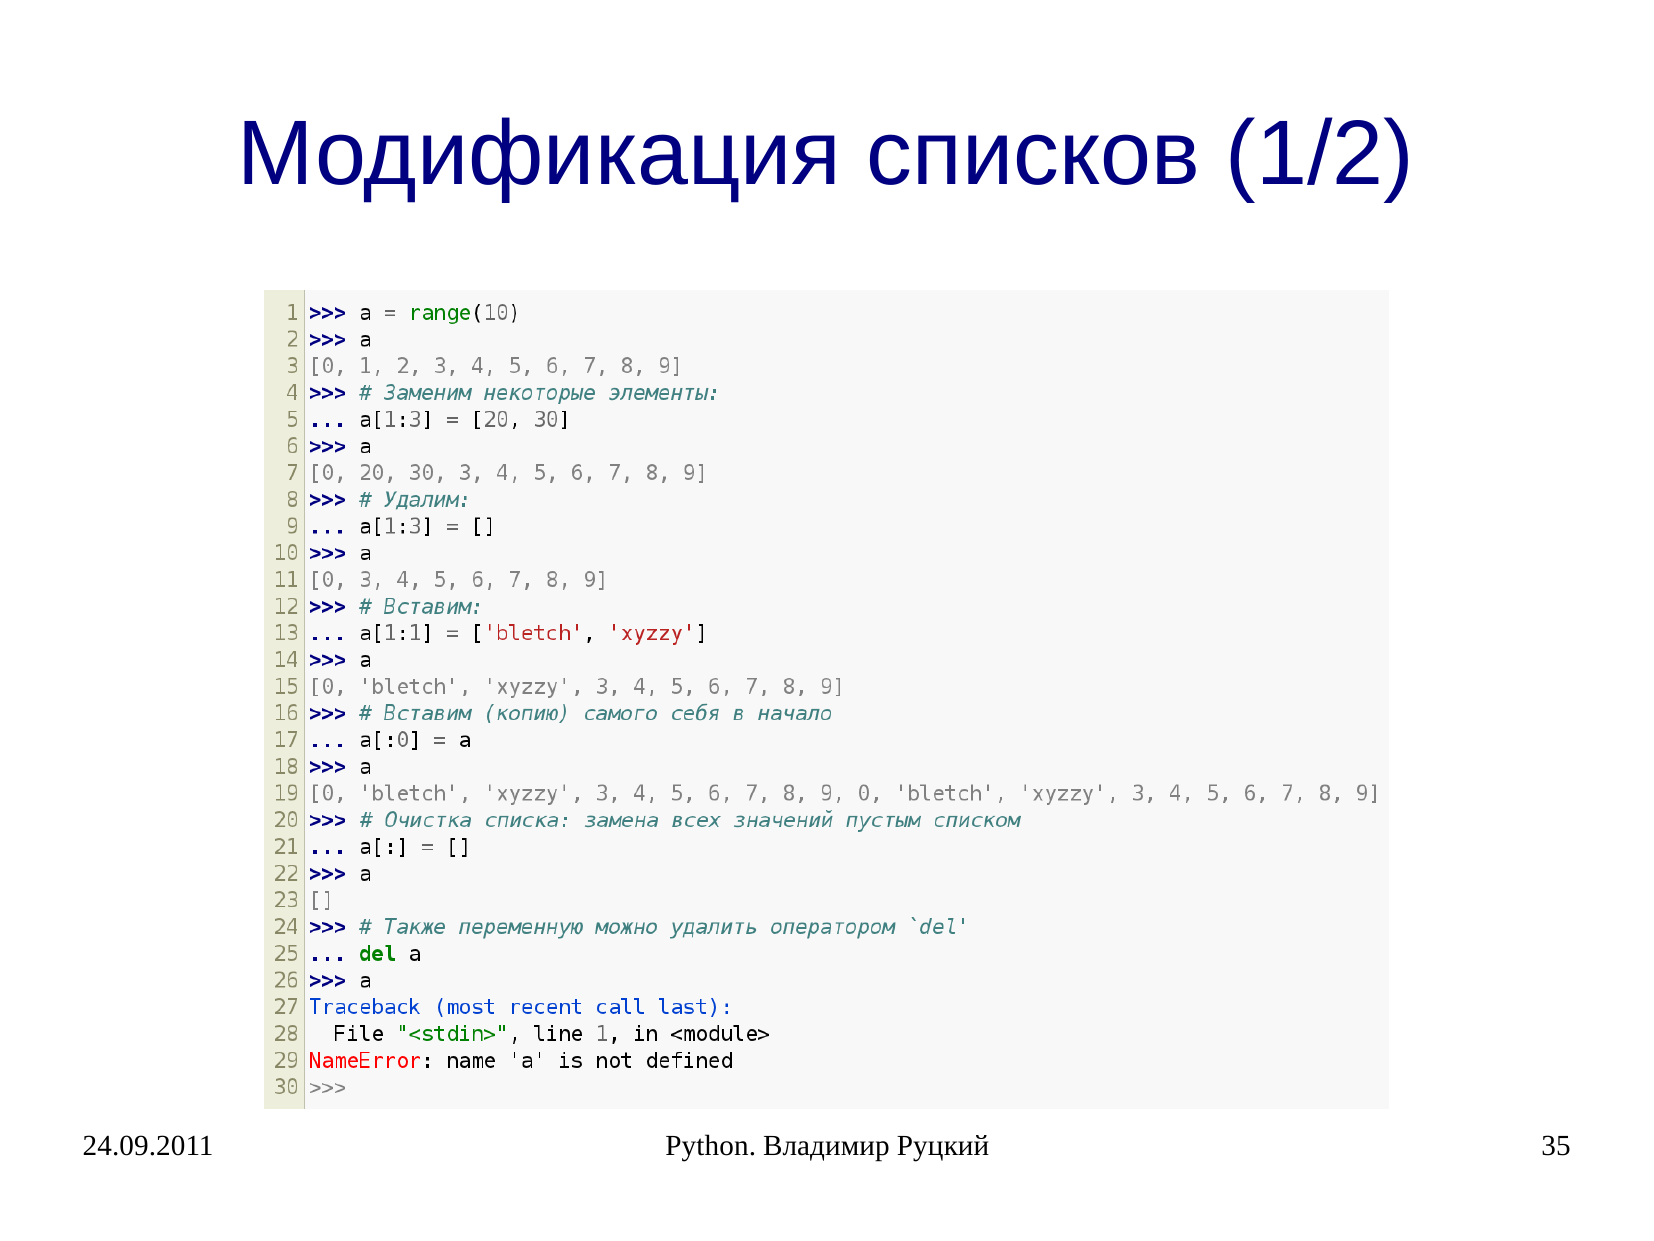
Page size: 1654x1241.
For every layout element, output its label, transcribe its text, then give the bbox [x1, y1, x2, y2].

title Модификация списков (1/2) [82, 49, 1571, 257]
picture [264, 290, 1389, 1109]
